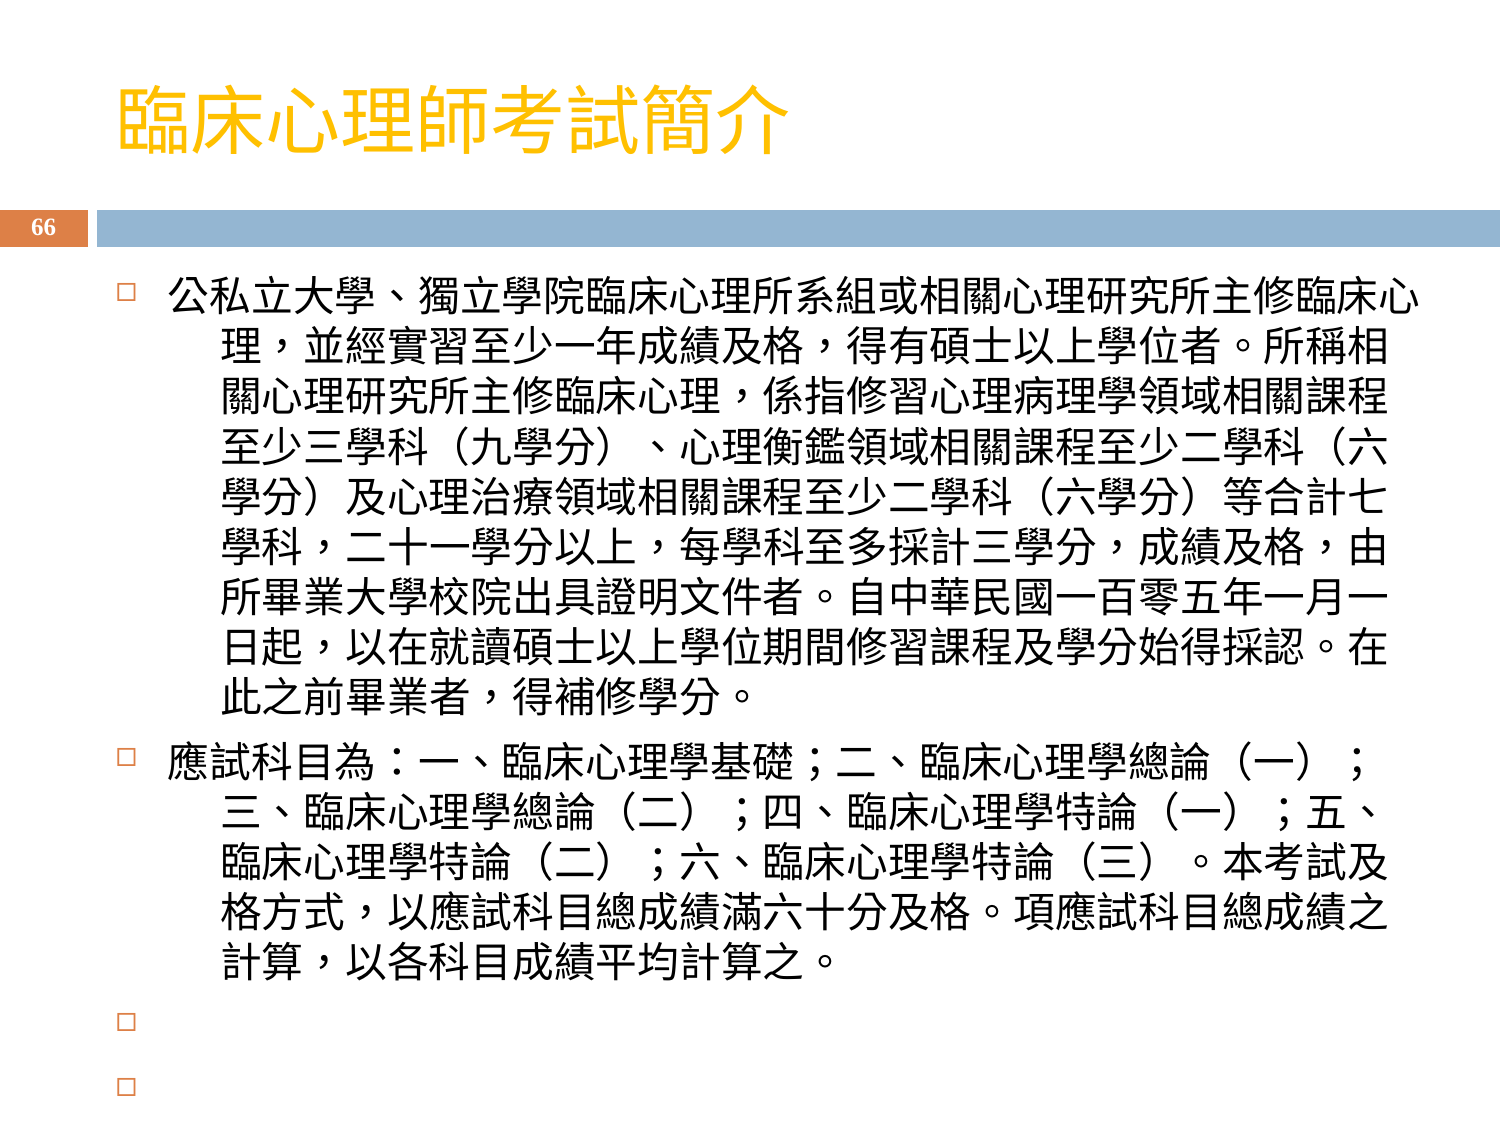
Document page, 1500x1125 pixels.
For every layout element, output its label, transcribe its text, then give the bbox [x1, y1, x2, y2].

list 公私立大學、獨立學院臨床心理所系組或相關心理研究所主修臨床心理，並經實習至少一年成績及格，得有碩士以上學位者。所稱相關心理研究所主修臨床心理，係指修習心理病理學領域相關課程至少三學科（九學分）、心理衡鑑領域相關課程至少二學科（六學分）及心理治療領域相關課程至少二學科（六學分）等合計七學科，二十一學分以上，每學科至多採計三學分，成績及格，由所畢業大學校院出具證明文件者。自中華民國一百零五年一月一日起，以在就讀碩士以上學位期間修習課程及學分始得採認。在此之前畢業者，得補修學分。 應試科目為：一、臨床心理學基礎；二、臨床心理學總論（一）；三、臨床心理學總論（二）；四、臨床心理學特論（一）；五、臨床心理學特論（二）；六、臨床心理學特論（三）。本考試及格方式，以應試科目總成績滿六十分及格。項應試科目總成績之計算，以各科目成績平均計算之。 [100, 262, 1438, 1000]
text_box 65 [0, 208, 88, 249]
title 臨床心理師考試簡介 [100, 37, 1438, 201]
